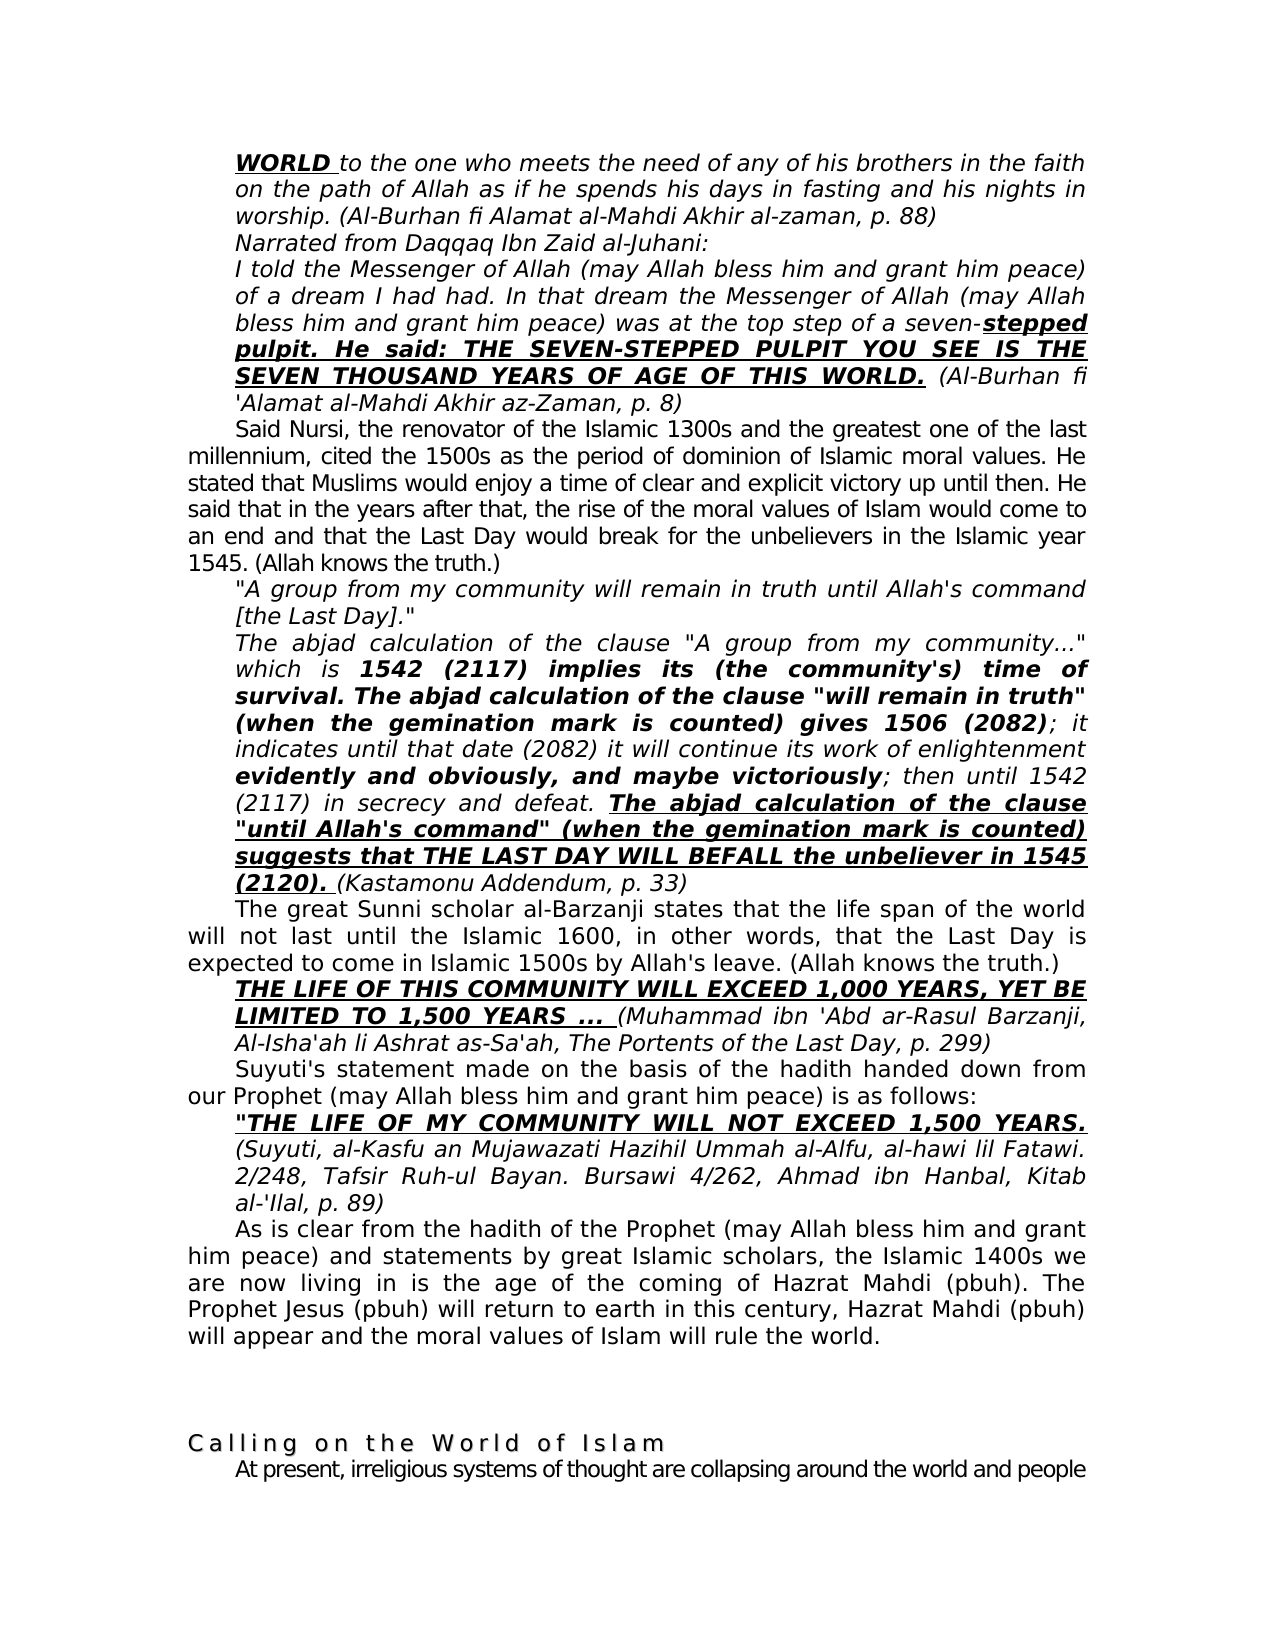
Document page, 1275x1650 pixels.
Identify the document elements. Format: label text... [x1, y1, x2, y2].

text WORLD to the one who meets the need of any of his brothers in the faith on the path of Allah as if he spends his days in fasting and his nights in worship. (Al-Burhan fi Alamat al-Mahdi Akhir al-zaman, p. 88) [235, 150, 1087, 230]
text "THE LIFE OF MY COMMUNITY WILL NOT EXCEED 1,500 YEARS. [235, 1110, 1087, 1133]
text The great Sunni scholar al-Barzanji states that the life span of the world will not last until the Islamic 1600, in other words, that the Last Day is expected to come in Islamic 1500s by Allah's leave. (Allah knows the truth.) [187, 897, 1087, 977]
text The abjad calculation of the clause "A group from my community..." which is 1542 (2117) implies its (the community's) time of survival. The abjad calculation of the clause "will remain in truth" (when the gemination mark is counted) gives 1506 (2082); it indicates until that date (2082) it will continue its work of enlightenment evidently and obviously, and maybe victoriously; then until 1542 (2117) in secrecy and defeat. The abjad calculation of the clause "until Allah's command" (when the gemination mark is counted) [235, 630, 1087, 839]
text Calling on the World of Islam [187, 1430, 1087, 1457]
text Narrated from Daqqaq Ibn Zaid al-Juhani: [235, 230, 1087, 257]
text (Suyuti, al-Kasfu an Mujawazati Hazihil Ummah al-Alfu, al-hawi lil Fatawi. 2/248, Tafsir Ruh-ul Bayan. Bursawi 4/262, Ahmad ibn Hanbal, Kitab al-'Ilal, p. 89) [235, 1134, 1087, 1217]
text (2120). (Kastamonu Addendum, p. 33) [235, 868, 1087, 897]
text suggests that THE LAST DAY WILL BEFALL the unbeliever in 1545 [235, 841, 1087, 866]
text I told the Messenger of Allah (may Allah bless him and grant him peace) of a dream I had had. In that dream the Messenger of Allah (may Allah bless him and grant him peace) was at the top step of a seven-stepped pulpit. He said: THE SEVEN-STEPPED PULPIT YOU SEE IS THE [235, 257, 1087, 359]
text LIMITED TO 1,500 YEARS ... (Muhammad ibn 'Abd ar-Rasul Barzanji, Al-Isha'ah li Ashrat as-Sa'ah, The Portents of the Last Day, p. 299) [235, 1001, 1087, 1057]
text Said Nursi, the renovator of the Islamic 1300s and the greatest one of the last millennium, cited the 1500s as the period of dominion of Islamic moral values. He stated that Muslims would enjoy a time of clear and explicit victory up until then. He said that in the years after that, the rise of the moral values of Islam would come to an end and that the Last Day would break for the unbelievers in the Islamic year 1545. (Allah knows the truth.) [187, 417, 1087, 577]
text "A group from my community will remain in truth until Allah's command [the Last Day]." [235, 577, 1087, 630]
text SEVEN THOUSAND YEARS OF AGE OF THIS WORLD. (Al-Burhan fi 'Alamat al-Mahdi Akhir az-Zaman, p. 8) [235, 361, 1087, 417]
text At present, irreligious systems of thought are collapsing around the world and people [187, 1457, 1087, 1483]
text THE LIFE OF THIS COMMUNITY WILL EXCEED 1,000 YEARS, YET BE [235, 977, 1087, 999]
text As is clear from the hadith of the Prophet (may Allah bless him and grant him peace) and statements by great Islamic scholars, the Islamic 1400s we are now living in is the age of the coming of Hazrat Mahdi (pbuh). The Prophet Jesus (pbuh) will return to earth in this century, Hazrat Mahdi (pbuh) will appear and the moral values of Islam will rule the world. [187, 1217, 1087, 1350]
text Suyuti's statement made on the basis of the hadith handed down from our Prophet (may Allah bless him and grant him peace) is as follows: [187, 1057, 1087, 1110]
